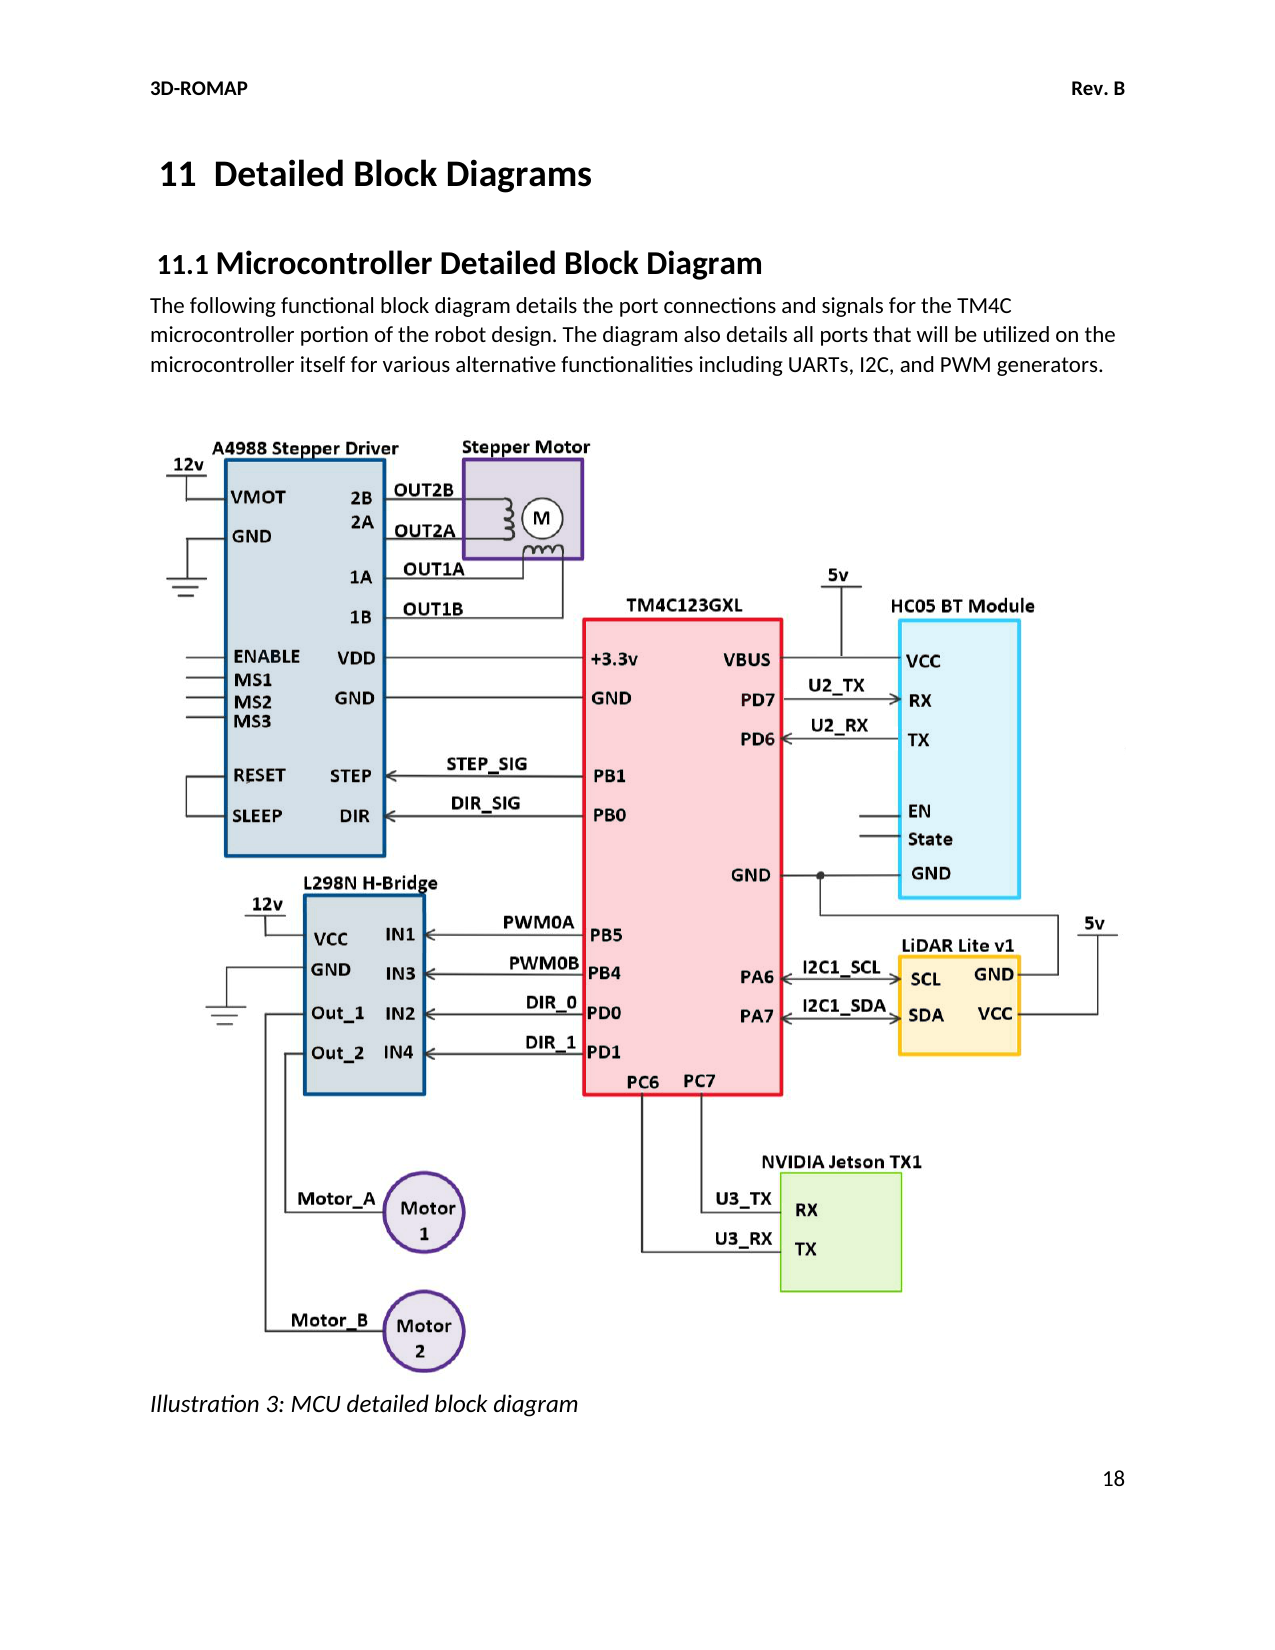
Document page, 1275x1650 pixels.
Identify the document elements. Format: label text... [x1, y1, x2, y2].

subtitle Microcontroller Detailed Block Diagram [150, 242, 1125, 282]
text Illustration 3: MCU detailed block diagram [150, 1381, 1125, 1419]
subtitle Detailed Block Diagrams [150, 150, 1125, 196]
text The following functional block diagram details the port connections and signals for the TM4C microcontroller portion of the robot design. The diagram also details all ports that will be utilized on the microcontroller itself for various alternative functionalities including UARTs, I2C, and PWM generators. [150, 291, 1125, 378]
picture [150, 422, 1125, 1381]
